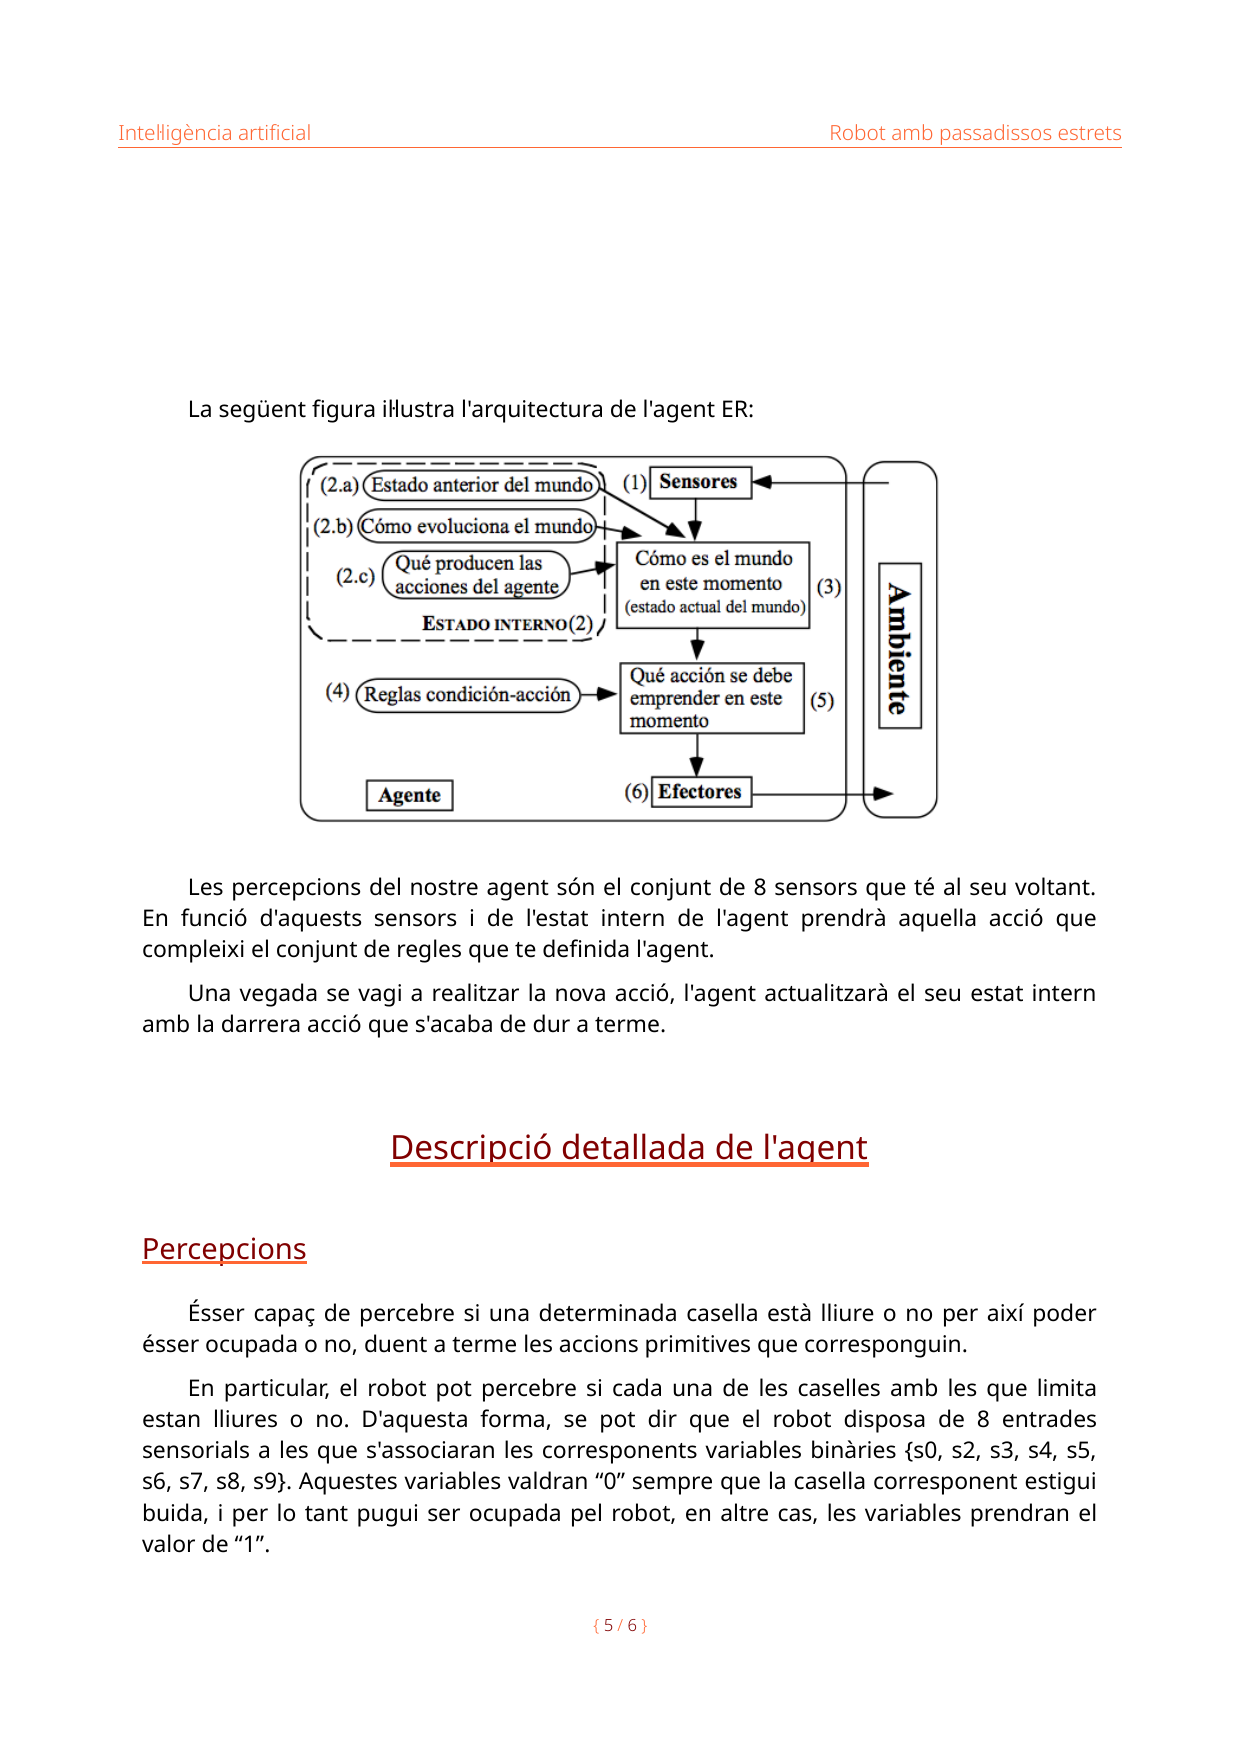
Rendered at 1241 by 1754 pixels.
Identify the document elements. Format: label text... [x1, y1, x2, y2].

picture [292, 442, 948, 828]
text Ésser capaç de percebre si una determinada casella està lliure o no per així poder ésser ocupada o no, duent a terme les accions primitives que corresponguin. [142, 1297, 1098, 1360]
subtitle Percepcions [130, 1228, 1122, 1268]
text Les percepcions del nostre agent són el conjunt de 8 sensors que té al seu voltant. En funció d'aquests sensors i de l'estat intern de l'agent prendrà aquella acció que compleixi el conjunt de regles que te definida l'agent. [142, 871, 1098, 964]
subtitle Descripció detallada de l'agent [136, 1123, 1122, 1169]
text La següent figura il·lustra l'arquitectura de l'agent ER: [142, 393, 1098, 424]
text Una vegada se vagi a realitzar la nova acció, l'agent actualitzarà el seu estat intern amb la darrera acció que s'acaba de dur a terme. [142, 976, 1098, 1039]
text En particular, el robot pot percebre si cada una de les caselles amb les que limita estan lliures o no. D'aquesta forma, se pot dir que el robot disposa de 8 entrades sensorials a les que s'associaran les corresponents variables binàries {s0, s2, s3, s4, s5, s6, s7, s8, s9}. Aquestes variables valdran “0” sempre que la casella corresponent estigui buida, i per lo tant pugui ser ocupada pel robot, en altre cas, les variables prendran el valor de “1”. [142, 1372, 1098, 1559]
